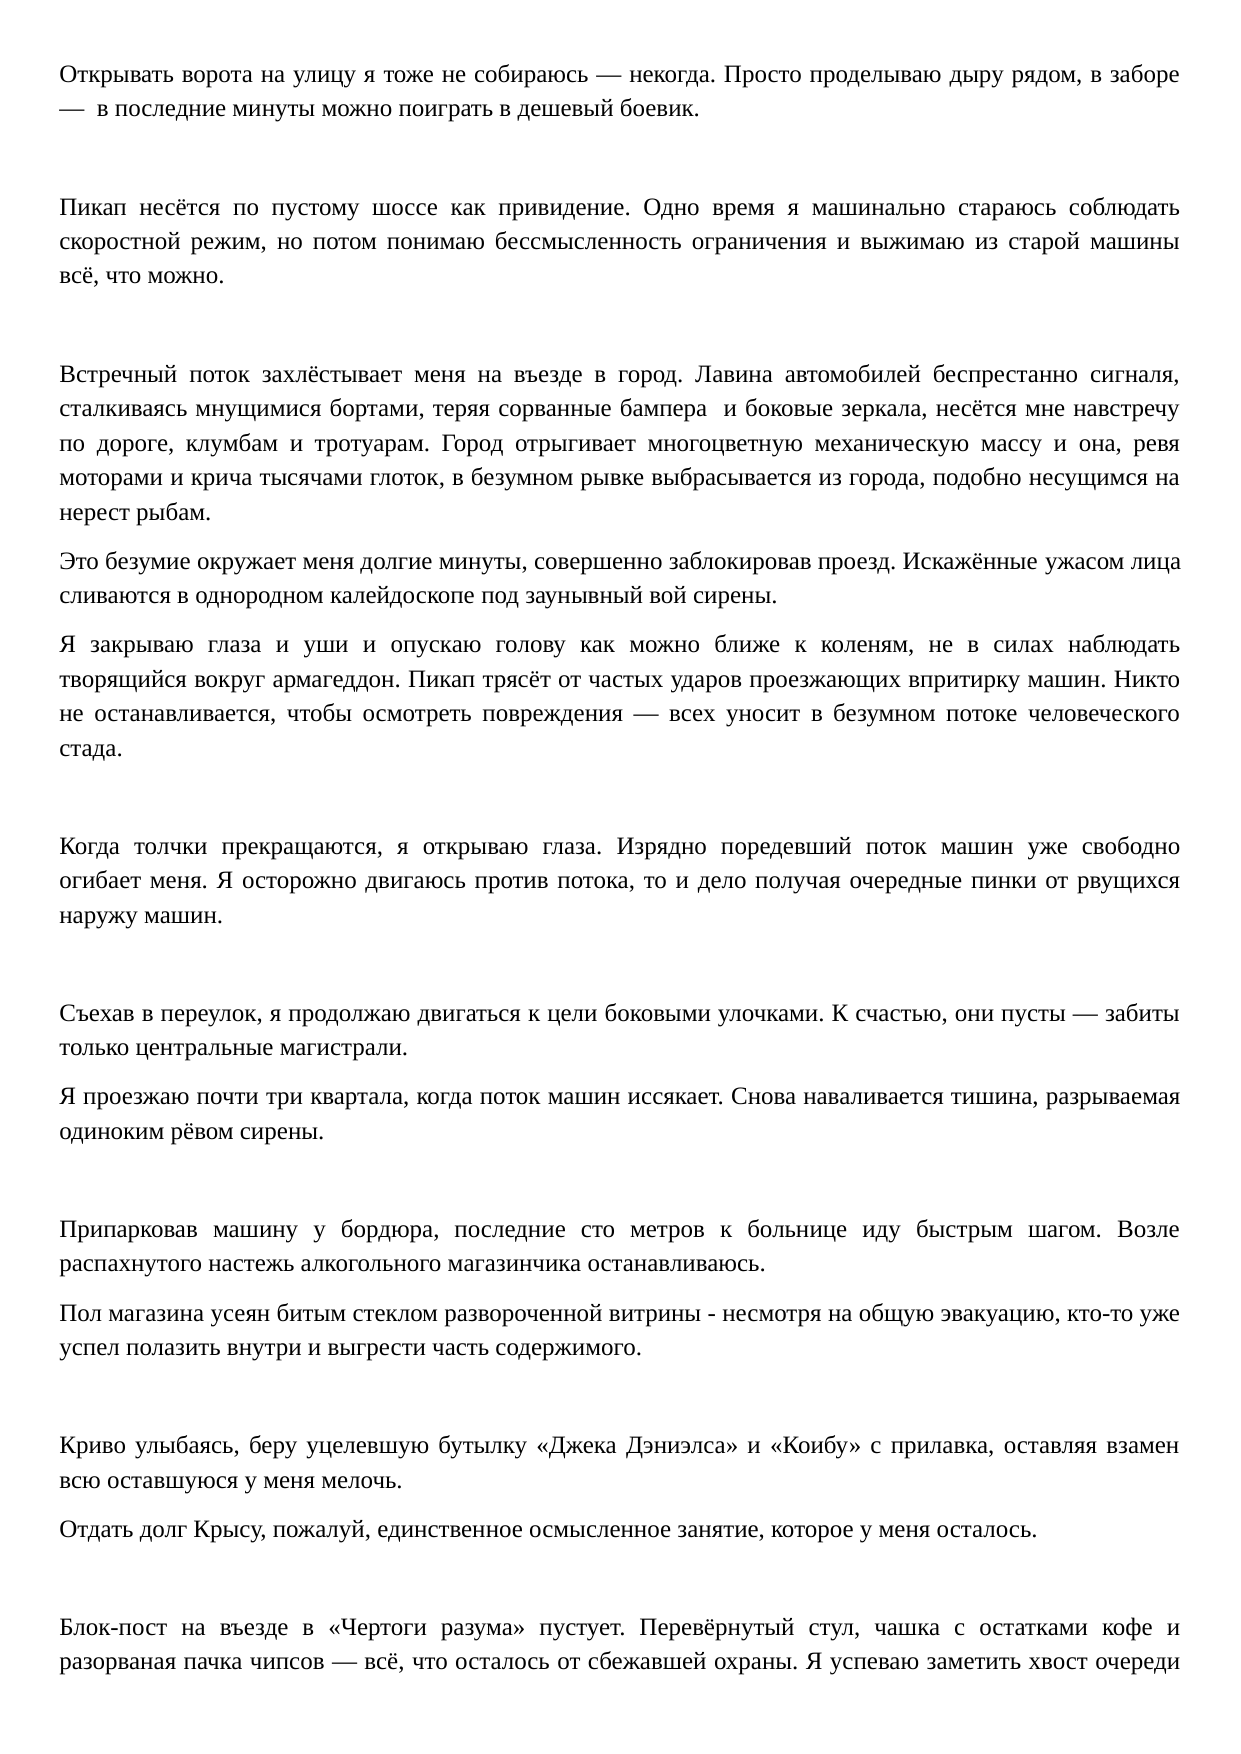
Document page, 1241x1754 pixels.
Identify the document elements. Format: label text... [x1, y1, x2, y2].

text Пикап несётся по пустому шоссе как привидение. Одно время я машинально стараюсь соблюдать скоростной режим, но потом понимаю бессмысленность ограничения и выжимаю из старой машины всё, что можно. [59, 192, 1181, 289]
text Я проезжаю почти три квартала, когда поток машин иссякает. Снова наваливается тишина, разрываемая одиноким рёвом сирены. [59, 1081, 1181, 1145]
text Это безумие окружает меня долгие минуты, совершенно заблокировав проезд. Искажённые ужасом лица сливаются в однородном калейдоскопе под заунывный вой сирены. [59, 546, 1181, 609]
text Открывать ворота на улицу я тоже не собираюсь — некогда. Просто проделываю дыру рядом, в заборе — в последние минуты можно поиграть в дешевый боевик. [59, 59, 1181, 122]
text Отдать долг Крысу, пожалуй, единственное осмысленное занятие, которое у меня осталось. [59, 1514, 1181, 1542]
text Я закрываю глаза и уши и опускаю голову как можно ближе к коленям, не в силах наблюдать творящийся вокруг армагеддон. Пикап трясёт от частых ударов проезжающих впритирку машин. Никто не останавливается, чтобы осмотреть повреждения — всех уносит в безумном потоке человеческого стада. [59, 629, 1181, 761]
text Когда толчки прекращаются, я открываю глаза. Изрядно поредевший поток машин уже свободно огибает меня. Я осторожно двигаюсь против потока, то и дело получая очередные пинки от рвущихся наружу машин. [59, 831, 1181, 928]
text Пол магазина усеян битым стеклом развороченной витрины - несмотря на общую эвакуацию, кто-то уже успел полазить внутри и выгрести часть содержимого. [59, 1298, 1181, 1361]
text Припарковав машину у бордюра, последние сто метров к больнице иду быстрым шагом. Возле распахнутого настежь алкогольного магазинчика останавливаюсь. [59, 1214, 1181, 1277]
text Встречный поток захлёстывает меня на въезде в город. Лавина автомобилей беспрестанно сигналя, сталкиваясь мнущимися бортами, теряя сорванные бампера и боковые зеркала, несётся мне навстречу по дороге, клумбам и тротуарам. Город отрыгивает многоцветную механическую массу и она, ревя моторами и крича тысячами глоток, в безумном рывке выбрасывается из города, подобно несущимся на нерест рыбам. [59, 359, 1181, 525]
text Съехав в переулок, я продолжаю двигаться к цели боковыми улочками. К счастью, они пусты — забиты только центральные магистрали. [59, 998, 1181, 1061]
text Блок-пост на въезде в «Чертоги разума» пустует. Перевёрнутый стул, чашка с остатками кофе и разорваная пачка чипсов — всё, что осталось от сбежавшей охраны. Я успеваю заметить хвост очереди [59, 1612, 1181, 1675]
text Криво улыбаясь, беру уцелевшую бутылку «Джека Дэниэлса» и «Коибу» с прилавка, оставляя взамен всю оставшуюся у меня мелочь. [59, 1430, 1181, 1493]
